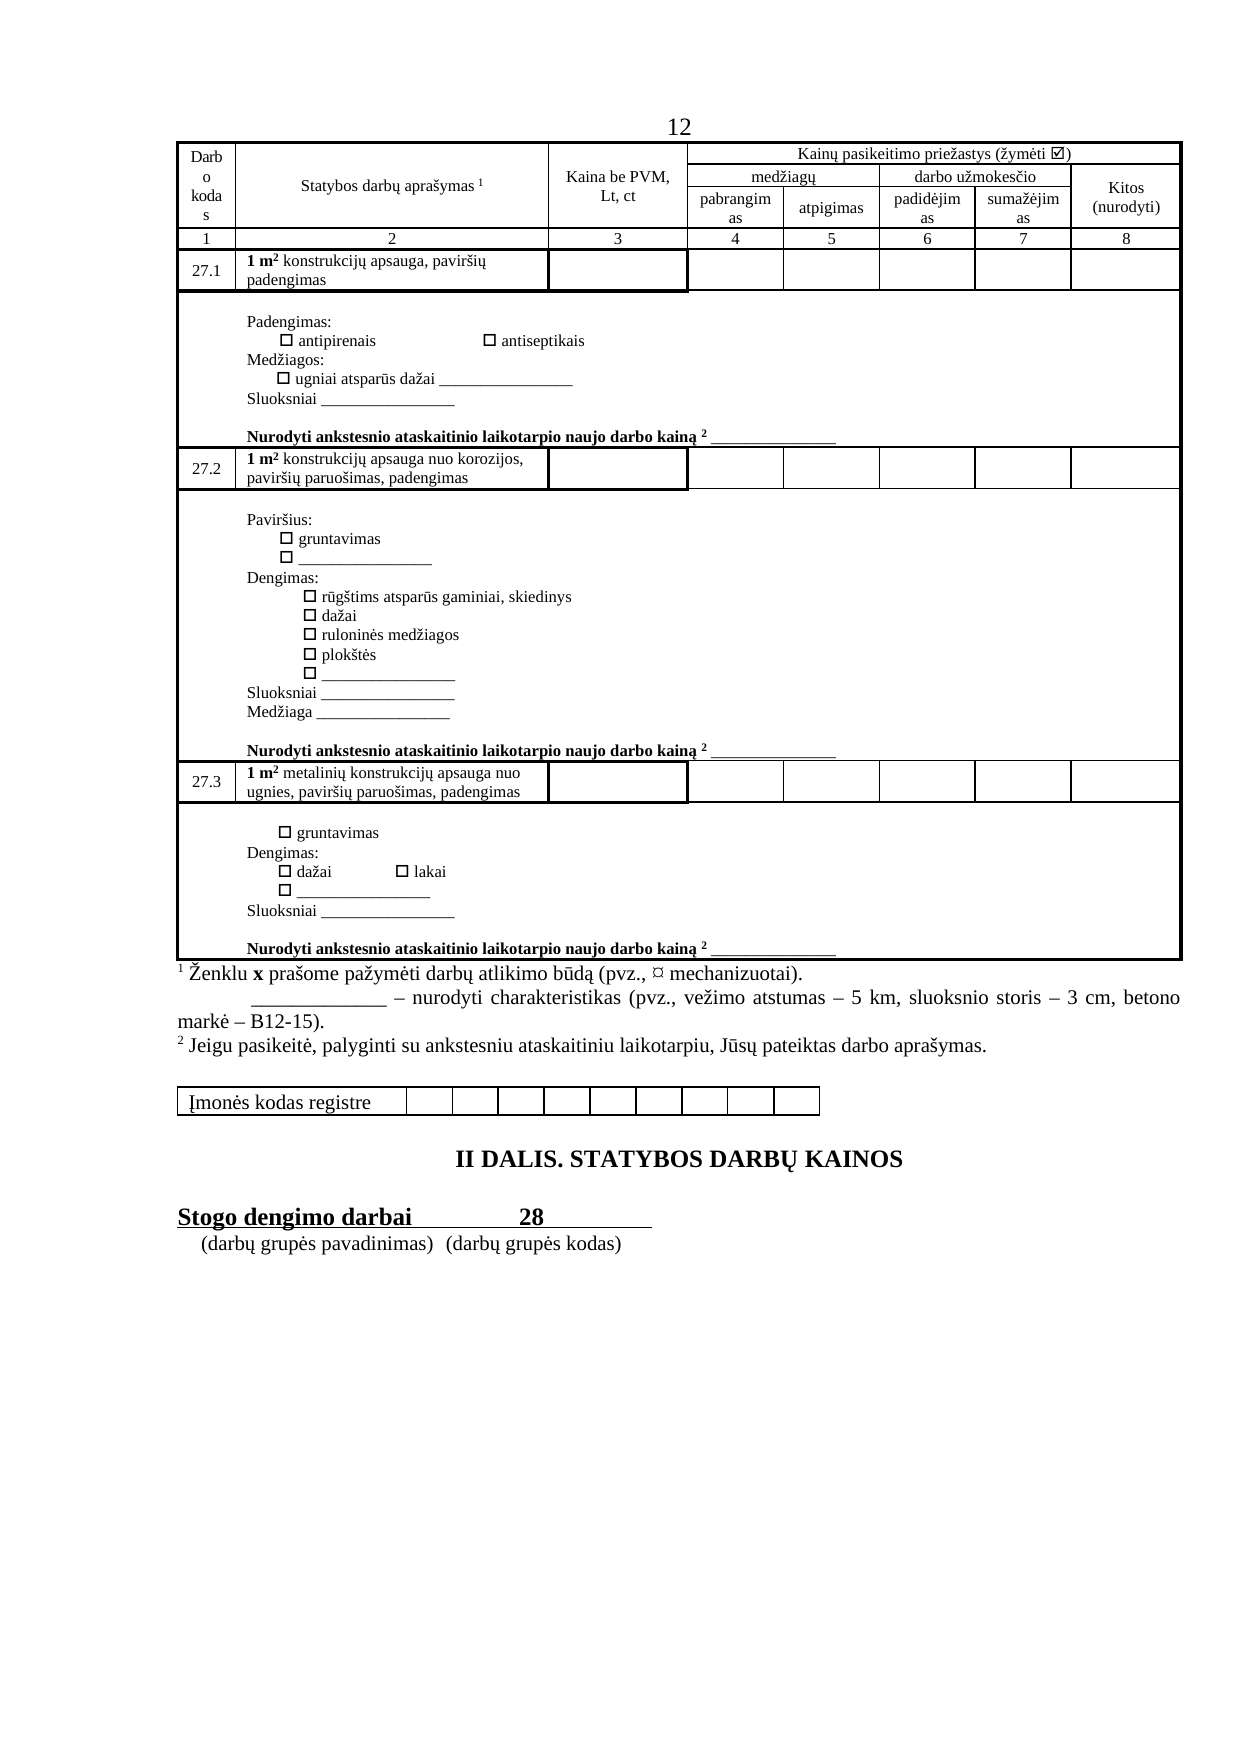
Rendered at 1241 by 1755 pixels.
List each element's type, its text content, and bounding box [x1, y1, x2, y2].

table_cell [784, 448, 879, 487]
table_header Statybos darbų aprašymas 1 [236, 144, 548, 227]
table_cell [879, 823, 975, 843]
table_header [728, 1088, 773, 1114]
table_cell [879, 664, 975, 683]
table_cell [179, 843, 235, 862]
table_cell [1071, 606, 1179, 625]
table_cell [179, 427, 235, 446]
table_cell [179, 823, 235, 843]
table_cell [235, 491, 548, 510]
table_cell [179, 568, 235, 587]
table_cell sumažėjimas [976, 187, 1070, 227]
table_cell [179, 510, 235, 529]
table_cell 3 [549, 229, 687, 248]
table_cell [976, 761, 1070, 801]
table_cell [975, 702, 1071, 721]
table_cell [179, 529, 235, 548]
table_cell [783, 389, 879, 408]
table_cell [975, 823, 1071, 843]
table_cell [688, 606, 783, 625]
table_cell  gruntavimas [235, 529, 548, 548]
table_cell [1071, 291, 1179, 312]
table_cell [179, 606, 235, 625]
table_cell Sluoksniai ________________ [235, 900, 548, 919]
table_cell [688, 291, 783, 312]
table_cell [1071, 350, 1179, 369]
table_cell [879, 900, 975, 919]
table_cell [550, 763, 686, 801]
table_cell [879, 683, 975, 702]
table_cell [783, 881, 879, 900]
table_cell [879, 568, 975, 587]
table_cell [879, 350, 975, 369]
table_cell [1072, 448, 1179, 487]
table_cell 27.3 [179, 763, 235, 801]
table_cell [549, 644, 687, 664]
table_cell [1071, 843, 1179, 862]
table_cell [179, 900, 235, 919]
table_cell [549, 823, 687, 843]
table_cell [783, 803, 879, 823]
table_cell [879, 369, 975, 388]
table_cell [688, 331, 783, 350]
table_cell [635, 587, 687, 606]
table_cell 1 m2 konstrukcijų apsauga, paviršių padengimas [236, 251, 547, 289]
table_cell [1071, 510, 1179, 529]
table_cell [783, 568, 879, 587]
table_cell [1071, 900, 1179, 919]
table_cell [783, 291, 879, 312]
table_cell [1071, 644, 1179, 664]
table_cell 2 [236, 229, 548, 248]
table_cell [179, 491, 235, 510]
table_cell [688, 369, 783, 388]
table_cell [975, 644, 1071, 664]
table_cell  dažai  lakai [235, 862, 548, 881]
table_cell [549, 293, 687, 312]
table_header [407, 1088, 452, 1114]
table_cell [688, 587, 783, 606]
table_cell [1071, 625, 1179, 644]
table_cell [879, 587, 975, 606]
table_cell [549, 702, 687, 721]
table_cell [880, 250, 974, 289]
table_cell [879, 803, 975, 823]
table_cell 6 [880, 229, 974, 248]
table_header [591, 1088, 635, 1114]
table_cell [688, 900, 783, 919]
text II DALIS. STATYBOS DARBŲ kainos [177, 1144, 1181, 1173]
table_cell 27.1 [179, 251, 235, 289]
table_cell [879, 548, 975, 567]
table_cell [783, 683, 879, 702]
table_cell [1071, 312, 1179, 331]
table_cell [1071, 740, 1179, 759]
table_cell  antipirenais  antiseptikais [235, 331, 663, 350]
table_cell [663, 312, 687, 331]
table_cell [1071, 862, 1179, 881]
table_cell [688, 350, 783, 369]
table_cell Nurodyti ankstesnio ataskaitinio laikotarpio naujo darbo kainą 2 _______________ [235, 939, 1010, 958]
table_cell padidėjimas [880, 187, 974, 227]
table_cell [1071, 331, 1179, 350]
table_cell  ugniai atsparūs dažai ________________ [235, 369, 663, 388]
table_cell [1071, 823, 1179, 843]
table_cell [549, 804, 687, 823]
table_cell [179, 881, 235, 900]
table_cell Nurodyti ankstesnio ataskaitinio laikotarpio naujo darbo kainą 2 _______________ [235, 740, 1025, 759]
table_cell [975, 291, 1071, 312]
table_cell  dažai [235, 606, 548, 625]
table_cell [1071, 489, 1179, 510]
table_cell [783, 548, 879, 567]
table_cell [688, 510, 783, 529]
table_cell [783, 350, 879, 369]
table_cell [783, 606, 879, 625]
table_cell [688, 803, 783, 823]
table_cell [783, 369, 879, 388]
table_cell  rūgštims atsparūs gaminiai, skiedinys [235, 587, 634, 606]
table_cell [783, 510, 879, 529]
table_cell [879, 489, 975, 510]
table_cell Paviršius: [235, 510, 548, 529]
table_cell [179, 683, 235, 702]
table_cell Sluoksniai ________________ [235, 389, 591, 408]
table_cell [976, 448, 1070, 487]
table_cell [179, 702, 235, 721]
table_cell [1071, 881, 1179, 900]
table_cell [235, 721, 1179, 740]
table_cell [975, 683, 1071, 702]
table_cell [975, 548, 1071, 567]
text 1 Ženklu x prašome pažymėti darbų atlikimo būdą (pvz.,  mechanizuotai). [177, 961, 1181, 985]
table_cell [1010, 939, 1071, 958]
table_cell [688, 862, 783, 881]
table_header Kainų pasikeitimo priežastys (žymėti ) [688, 144, 1179, 163]
table_cell [179, 408, 235, 427]
table_cell [975, 568, 1071, 587]
table_cell [179, 862, 235, 881]
table_cell 1 [179, 229, 235, 248]
table_cell [549, 625, 687, 644]
table_cell [1071, 529, 1179, 548]
table_cell  ________________ [235, 881, 548, 900]
table_cell [880, 448, 974, 487]
table_cell [549, 606, 687, 625]
table_cell [689, 448, 783, 487]
table_cell [1025, 740, 1071, 759]
table_cell [1071, 548, 1179, 567]
table_cell [689, 761, 783, 801]
table_cell Dengimas: [235, 843, 548, 862]
table_cell Medžiagos: [235, 350, 548, 369]
table_cell [784, 250, 879, 289]
table_cell [879, 644, 975, 664]
table_cell [550, 449, 686, 487]
table_cell [1071, 427, 1179, 446]
table_cell  ________________ [235, 548, 548, 567]
table_cell [1025, 427, 1071, 446]
table_cell [688, 664, 783, 683]
table_cell [783, 644, 879, 664]
text (darbų grupės pavadinimas) (darbų grupės kodas) [177, 1231, 1181, 1254]
table_cell [1071, 587, 1179, 606]
table_cell [783, 900, 879, 919]
table_cell [179, 721, 235, 740]
text 2 Jeigu pasikeitė, palyginti su ankstesniu ataskaitiniu laikotarpiu, Jūsų pateiktas darbo aprašymas. [177, 1033, 1181, 1057]
table_cell [688, 568, 783, 587]
table_cell [879, 606, 975, 625]
table_cell atpigimas [784, 187, 879, 227]
table_cell [879, 625, 975, 644]
table_cell [975, 803, 1071, 823]
table_cell [783, 823, 879, 843]
table_cell [179, 625, 235, 644]
table_header Darbo kodas [179, 144, 235, 227]
table_cell [784, 761, 879, 801]
table_cell [688, 644, 783, 664]
table_cell [1071, 939, 1179, 958]
table_cell 7 [976, 229, 1070, 248]
table_cell [975, 369, 1071, 388]
table_cell [1072, 250, 1179, 289]
table_cell [549, 491, 687, 510]
table_cell pabrangimas [688, 187, 783, 227]
table_cell [975, 350, 1071, 369]
table_cell [688, 312, 783, 331]
table_cell [550, 251, 686, 289]
table_cell [235, 804, 548, 823]
table_cell [879, 862, 975, 881]
table_cell [1071, 664, 1179, 683]
table_cell [879, 529, 975, 548]
table_cell [235, 293, 548, 312]
table_cell [879, 389, 975, 408]
table_cell 5 [784, 229, 879, 248]
table_cell [179, 587, 235, 606]
table_cell [1071, 803, 1179, 823]
table_cell [663, 331, 687, 350]
table_cell [879, 881, 975, 900]
table_cell [1071, 568, 1179, 587]
table_cell  gruntavimas [235, 823, 548, 843]
table_cell [975, 529, 1071, 548]
table_cell [975, 625, 1071, 644]
table_cell Kitos (nurodyti) [1072, 165, 1179, 227]
table_cell [879, 312, 975, 331]
table_cell [783, 625, 879, 644]
table_cell Sluoksniai ________________ [235, 683, 548, 702]
table_cell [688, 529, 783, 548]
table_cell [549, 548, 687, 567]
table_cell [688, 389, 783, 408]
table_cell 4 [688, 229, 783, 248]
table_cell [975, 843, 1071, 862]
table_cell [688, 881, 783, 900]
table_cell [783, 312, 879, 331]
table_cell [179, 664, 235, 683]
table_cell [179, 331, 235, 350]
table_cell [783, 862, 879, 881]
table_cell darbo užmokesčio [880, 165, 1070, 186]
table_cell [783, 587, 879, 606]
table_cell Nurodyti ankstesnio ataskaitinio laikotarpio naujo darbo kainą 2 _______________ [235, 427, 1025, 446]
table_cell [976, 250, 1070, 289]
table_cell [179, 350, 235, 369]
table_header [775, 1088, 819, 1114]
table_cell 27.2 [179, 449, 235, 487]
table_cell [783, 529, 879, 548]
table_cell [689, 250, 783, 289]
table_cell 1 m2 metalinių konstrukcijų apsauga nuo ugnies, paviršių paruošimas, padengimas [236, 763, 547, 801]
table_header [637, 1088, 681, 1114]
table_header [683, 1088, 727, 1114]
table_cell [879, 702, 975, 721]
table_cell [783, 331, 879, 350]
table_cell [549, 664, 687, 683]
table_cell [549, 683, 687, 702]
table_cell [179, 740, 235, 759]
table_cell [179, 920, 235, 939]
table_cell [179, 312, 235, 331]
table_cell Medžiaga ________________ [235, 702, 548, 721]
table_cell [549, 350, 687, 369]
table_cell [688, 548, 783, 567]
table_cell [783, 702, 879, 721]
table_cell [975, 862, 1071, 881]
table_cell [179, 804, 235, 823]
table_cell [179, 389, 235, 408]
table_cell [880, 761, 974, 801]
table_cell [975, 389, 1071, 408]
table_cell  ________________ [235, 664, 548, 683]
table_cell [879, 843, 975, 862]
table_cell [179, 548, 235, 567]
table_cell [1072, 761, 1179, 801]
table_cell Dengimas: [235, 568, 548, 587]
table_header Kaina be PVM, Lt, ct [549, 144, 687, 227]
table_cell [1071, 369, 1179, 388]
table_cell [179, 369, 235, 388]
table_cell [1071, 683, 1179, 702]
table_cell [235, 408, 1179, 427]
table_cell [549, 568, 687, 587]
table_cell Padengimas: [235, 312, 663, 331]
table_cell [975, 664, 1071, 683]
table_cell [663, 369, 687, 388]
table_cell [549, 843, 687, 862]
table_cell 1 m2 konstrukcijų apsauga nuo korozijos, paviršių paruošimas, padengimas [236, 449, 547, 487]
table_cell [688, 843, 783, 862]
table_header [545, 1088, 589, 1114]
table_cell [688, 702, 783, 721]
table_cell [879, 291, 975, 312]
table_cell [975, 881, 1071, 900]
table_cell [1071, 389, 1179, 408]
table_cell [688, 823, 783, 843]
table_cell medžiagų [688, 165, 879, 186]
text Stogo dengimo darbai 28 [177, 1202, 1181, 1231]
text _____________ – nurodyti charakteristikas (pvz., vežimo atstumas – 5 km, sluoksnio storis – 3 cm, betono markė – B12-15). [177, 985, 1181, 1033]
table_cell [975, 510, 1071, 529]
table_header [499, 1088, 543, 1114]
table_cell [975, 489, 1071, 510]
table_header [453, 1088, 497, 1114]
table_cell [179, 293, 235, 312]
table_cell [549, 881, 687, 900]
table_cell [688, 489, 783, 510]
table_cell [179, 644, 235, 664]
table_cell [879, 510, 975, 529]
table_cell [549, 862, 687, 881]
table_cell [688, 683, 783, 702]
table_cell [591, 389, 687, 408]
table_cell [975, 312, 1071, 331]
table_cell [549, 529, 687, 548]
table_cell  ruloninės medžiagos [235, 625, 548, 644]
table_cell [1071, 702, 1179, 721]
table_cell [783, 843, 879, 862]
table_cell [975, 900, 1071, 919]
table_cell [549, 900, 687, 919]
table_cell [179, 939, 235, 958]
table_header Įmonės kodas registre [178, 1088, 406, 1114]
table_cell [783, 489, 879, 510]
table_cell [975, 331, 1071, 350]
table_cell [975, 587, 1071, 606]
table_cell [783, 664, 879, 683]
table_cell [688, 625, 783, 644]
table_cell  plokštės [235, 644, 548, 664]
table_cell [549, 510, 687, 529]
table_cell [879, 331, 975, 350]
table_cell [975, 606, 1071, 625]
table_cell 8 [1072, 229, 1179, 248]
table_cell [235, 920, 1179, 939]
